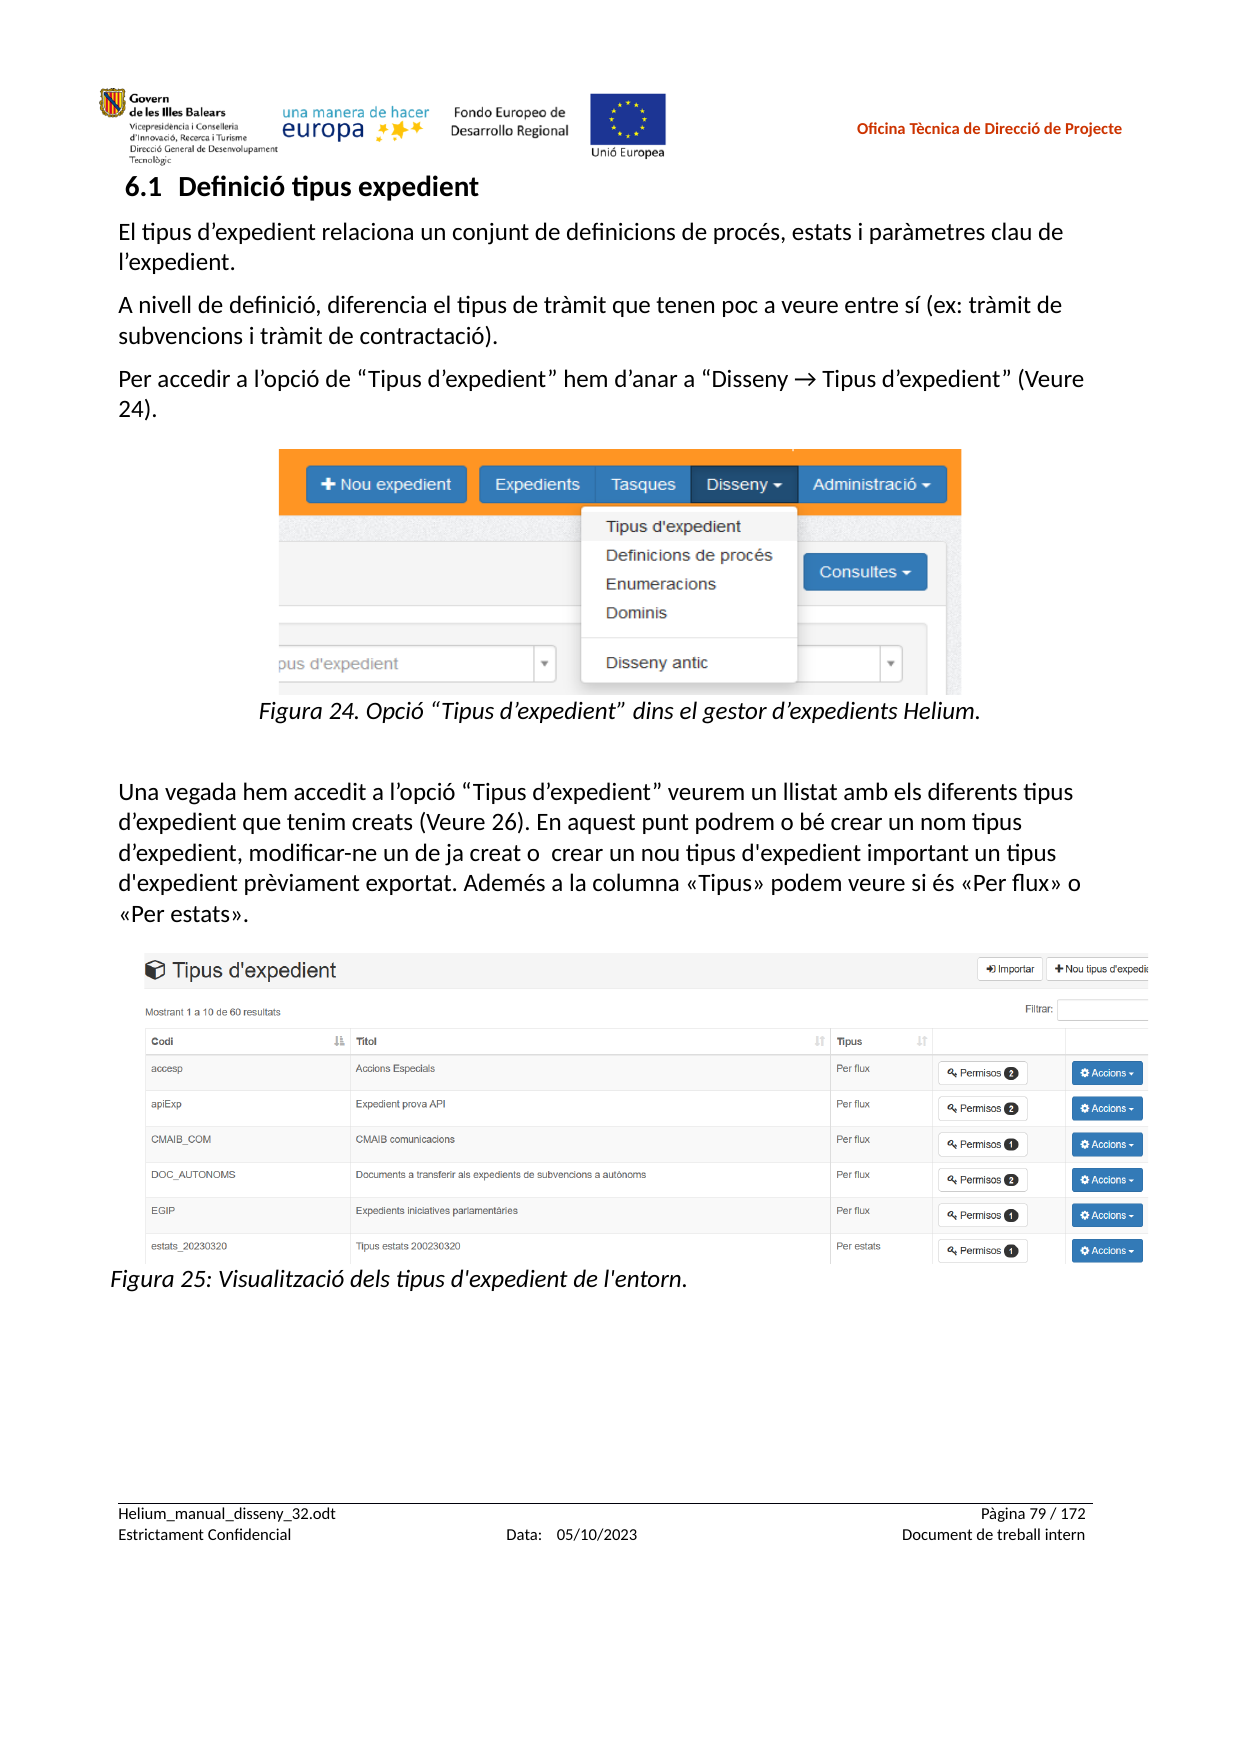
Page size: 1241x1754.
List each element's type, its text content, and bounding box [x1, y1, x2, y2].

text Figura 24. Opció “Tipus d’expedient” dins el gestor d’expedients Helium. [249, 449, 991, 725]
text El tipus d’expedient relaciona un conjunt de definicions de procés, estats i paràmetres clau de l’expedient. [118, 216, 1122, 277]
subtitle Definició tipus expedient [118, 168, 1122, 203]
text Per accedir a l’opció de “Tipus d’expedient” hem d’anar a “Disseny → Tipus d’expedient” (Veure 24). [118, 363, 1122, 424]
text Figura 25: Visualització dels tipus d'expedient de l'entorn. [110, 1264, 1182, 1294]
picture [99, 87, 668, 166]
text A nivell de definició, diferencia el tipus de tràmit que tenen poc a veure entre sí (ex: tràmit de subvencions i tràmit de contractació). [118, 289, 1122, 351]
text Una vegada hem accedit a l’opció “Tipus d’expedient” veurem un llistat amb els diferents tipus d’expedient que tenim creats (Veure 26). En aquest punt podrem o bé crear un nom tipus d’expedient, modificar-ne un de ja creat o crear un nou tipus d'expedient important un tipus d'expedient prèviament exportat. Ademés a la columna «Tipus» podem veure si és «Per flux» o «Per estats». [118, 776, 1122, 928]
picture [144, 953, 1149, 1264]
